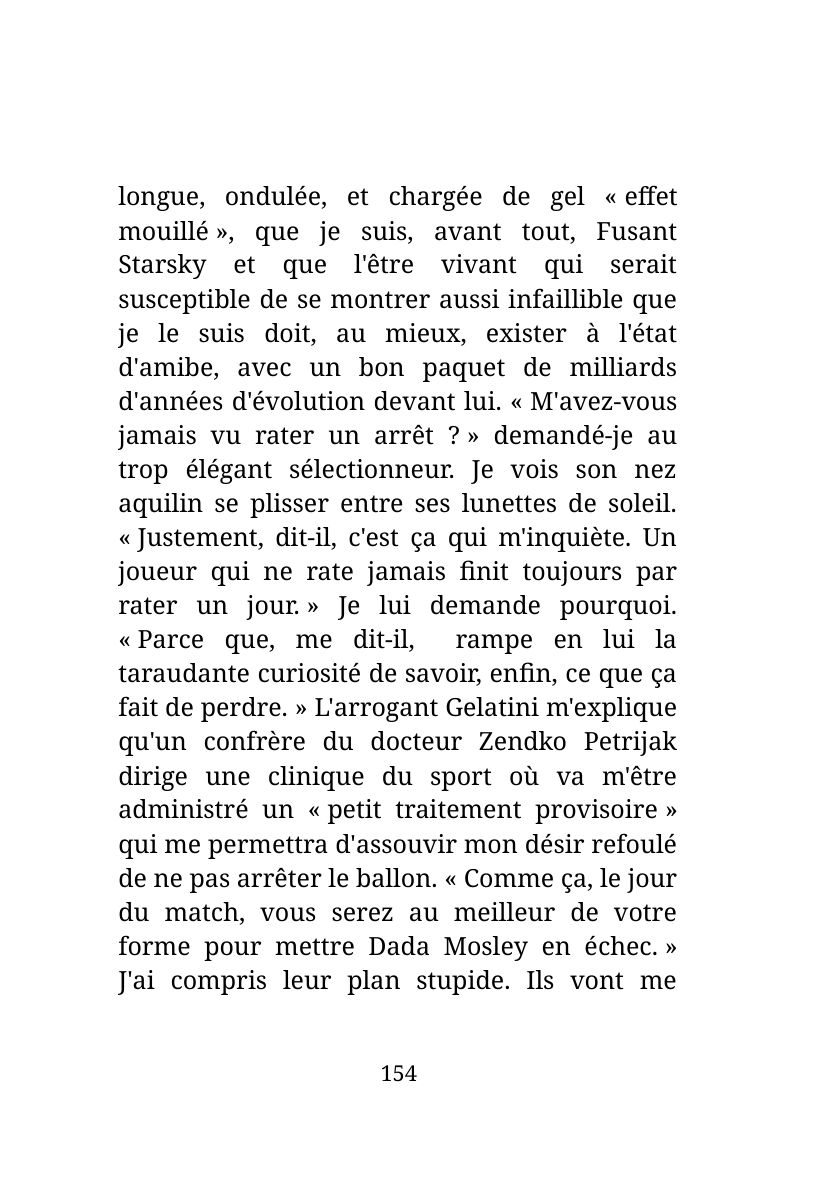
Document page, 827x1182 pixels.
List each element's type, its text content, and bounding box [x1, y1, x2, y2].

text longue, ondulée, et chargée de gel « effet mouillé », que je suis, avant tout, Fusant Starsky et que l'être vivant qui serait susceptible de se montrer aussi infaillible que je le suis doit, au mieux, exister à l'état d'amibe, avec un bon paquet de milliards d'années d'évolution devant lui. « M'avez-vous jamais vu rater un arrêt ? » demandé-je au trop élégant sélectionneur. Je vois son nez aquilin se plisser entre ses lunettes de soleil. « Justement, dit-il, c'est ça qui m'inquiète. Un joueur qui ne rate jamais finit toujours par rater un jour. » Je lui demande pourquoi. « Parce que, me dit-il, rampe en lui la taraudante curiosité de savoir, enfin, ce que ça fait de perdre. » L'arrogant Gelatini m'explique qu'un confrère du docteur Zendko Petrijak dirige une clinique du sport où va m'être administré un « petit traitement provisoire » qui me permettra d'assouvir mon désir refoulé de ne pas arrêter le ballon. « Comme ça, le jour du match, vous serez au meilleur de votre forme pour mettre Dada Mosley en échec. » J'ai compris leur plan stupide. Ils vont me [118, 179, 677, 997]
